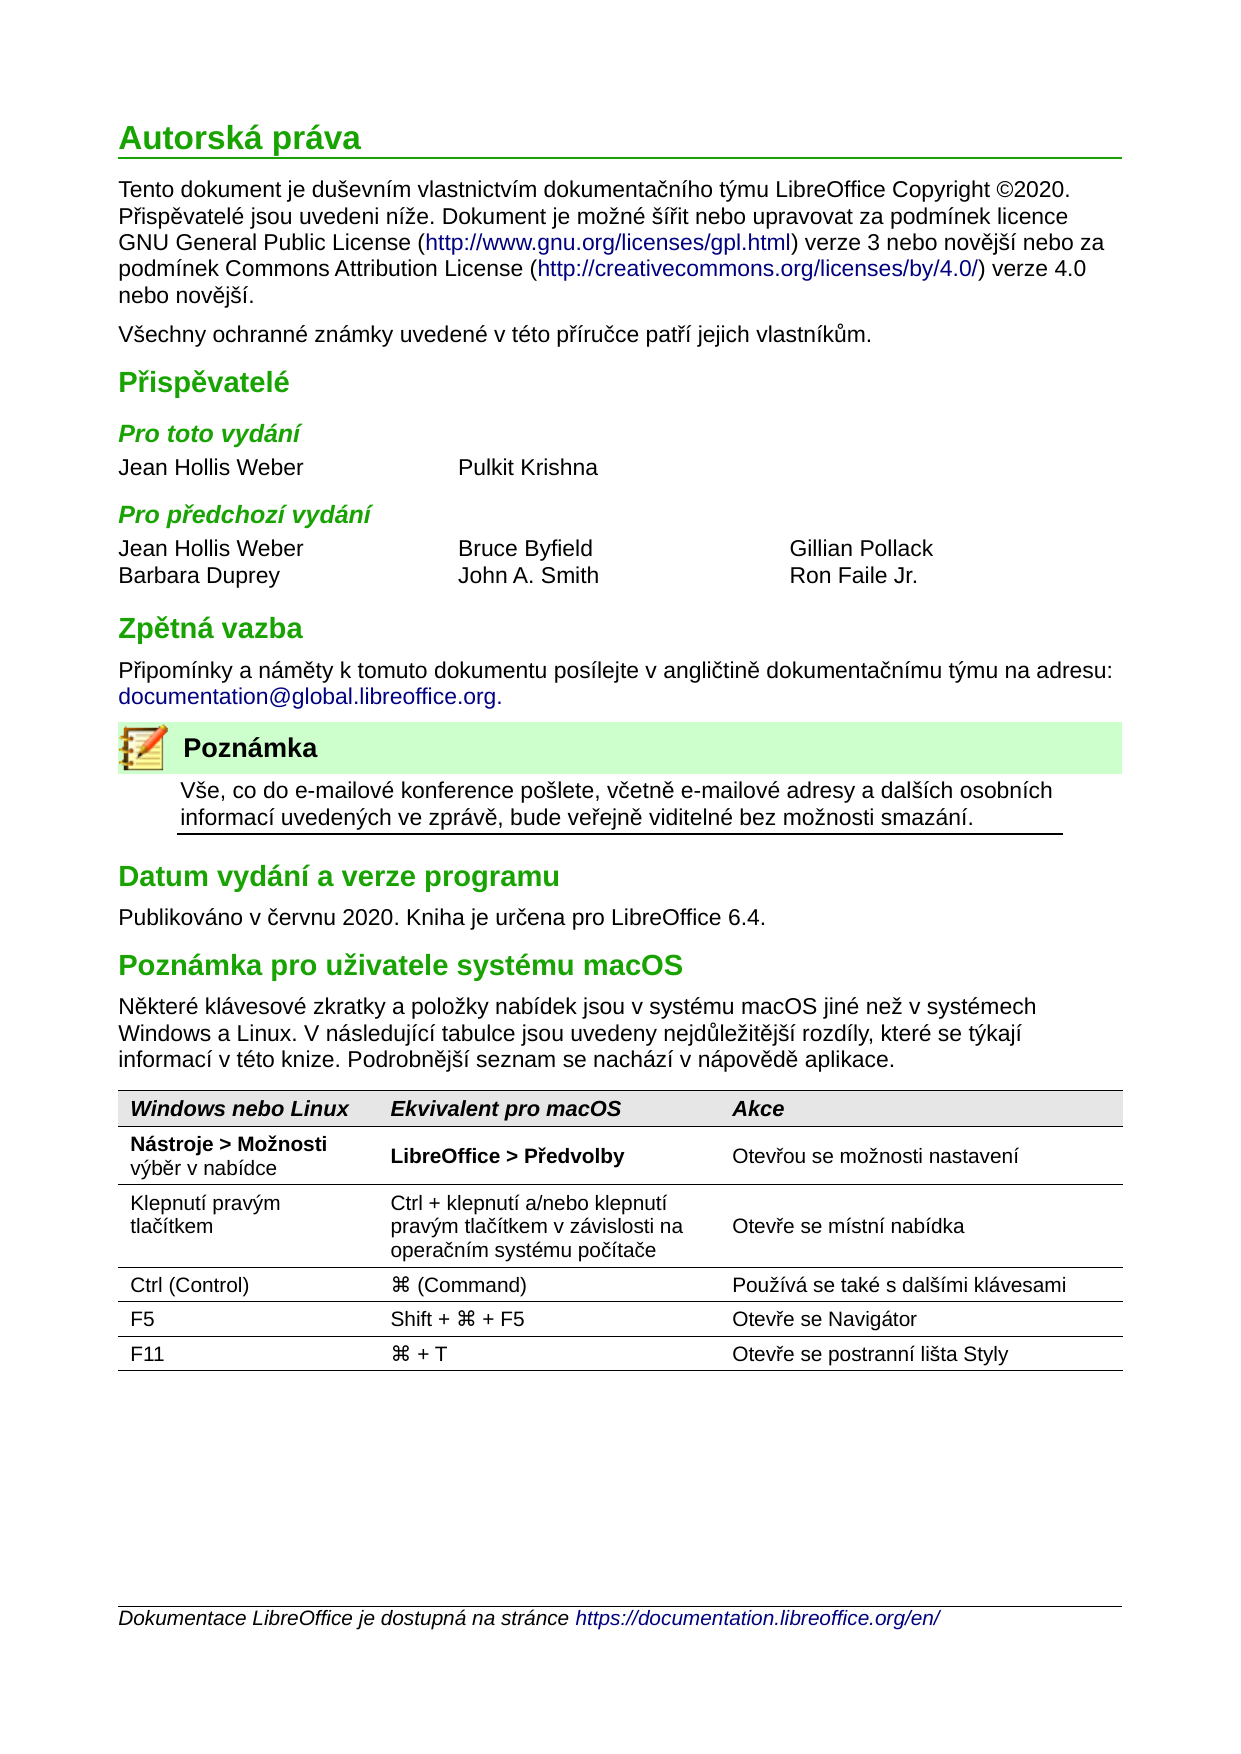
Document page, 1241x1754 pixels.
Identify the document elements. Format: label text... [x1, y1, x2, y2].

table_header Gillian Pollack [789, 535, 1122, 562]
text Všechny ochranné známky uvedené v této příručce patří jejich vlastníkům. [118, 321, 1122, 347]
table_header Jean Hollis Weber [118, 535, 458, 562]
table_header Bruce Byfield [458, 535, 789, 562]
subtitle Pro toto vydání [118, 419, 1122, 448]
text Vše, co do e-mailové konference pošlete, včetně e-mailové adresy a dalších osobních informací uvedených ve zprávě, bude veřejně viditelné bez možnosti smazání. [177, 774, 1063, 833]
table_cell Otevře se postranní lišta Styly [720, 1337, 1123, 1370]
table_header [789, 454, 1122, 480]
table_header Jean Hollis Weber [118, 454, 458, 480]
table_header Ekvivalent pro macOS [378, 1091, 720, 1126]
table_cell Klepnutí pravým tlačítkem [118, 1185, 378, 1267]
text Publikováno v červnu 2020. Kniha je určena pro LibreOffice 6.4. [118, 904, 1122, 930]
table_cell LibreOffice > Předvolby [378, 1127, 720, 1184]
table_cell Používá se také s dalšími klávesami [720, 1268, 1123, 1301]
subtitle Poznámka pro uživatele systému macOS [118, 948, 1122, 982]
table_cell ⌘ + T [378, 1337, 720, 1370]
table_cell Ron Faile Jr. [789, 562, 1122, 588]
subtitle Přispěvatelé [118, 365, 1122, 398]
table_cell Nástroje > Možnosti výběr v nabídce [118, 1127, 378, 1184]
table_cell Ctrl + klepnutí a/nebo klepnutí pravým tlačítkem v závislosti na operačním systému počítače [378, 1185, 720, 1267]
table_header Pulkit Krishna [458, 454, 789, 480]
table_cell F5 [118, 1302, 378, 1336]
table_cell F11 [118, 1337, 378, 1370]
table_cell Otevřou se možnosti nastavení [720, 1127, 1123, 1184]
table_cell Shift + ⌘ + F5 [378, 1302, 720, 1336]
table_header Akce [720, 1091, 1123, 1126]
picture [119, 723, 170, 774]
subtitle Autorská práva [118, 118, 1122, 157]
table_cell ⌘ (Command) [378, 1268, 720, 1301]
table_cell Ctrl (Control) [118, 1268, 378, 1301]
table_cell John A. Smith [458, 562, 789, 588]
subtitle Poznámka [118, 722, 1122, 774]
text Připomínky a náměty k tomuto dokumentu posílejte v angličtině dokumentačnímu týmu na adresu: documentation@global.libreoffice.org. [118, 657, 1122, 709]
subtitle Pro předchozí vydání [118, 501, 1122, 529]
table_header Windows nebo Linux [118, 1091, 378, 1126]
subtitle Zpětná vazba [118, 612, 1122, 645]
table_cell Barbara Duprey [118, 562, 458, 588]
text Tento dokument je duševním vlastnictvím dokumentačního týmu LibreOffice Copyright ©2020. Přispěvatelé jsou uvedeni níže. Dokument je možné šířit nebo upravovat za podmínek licence GNU General Public License (http://www.gnu.org/licenses/gpl.html) verze 3 nebo novější nebo za podmínek Commons Attribution License (http://creativecommons.org/licenses/by/4.0/) verze 4.0 nebo novější. [118, 176, 1122, 308]
text Některé klávesové zkratky a položky nabídek jsou v systému macOS jiné než v systémech Windows a Linux. V následující tabulce jsou uvedeny nejdůležitější rozdíly, které se týkají informací v této knize. Podrobnější seznam se nachází v nápovědě aplikace. [118, 993, 1122, 1072]
subtitle Datum vydání a verze programu [118, 859, 1122, 892]
table_cell Otevře se Navigátor [720, 1302, 1123, 1336]
table_cell Otevře se místní nabídka [720, 1185, 1123, 1267]
